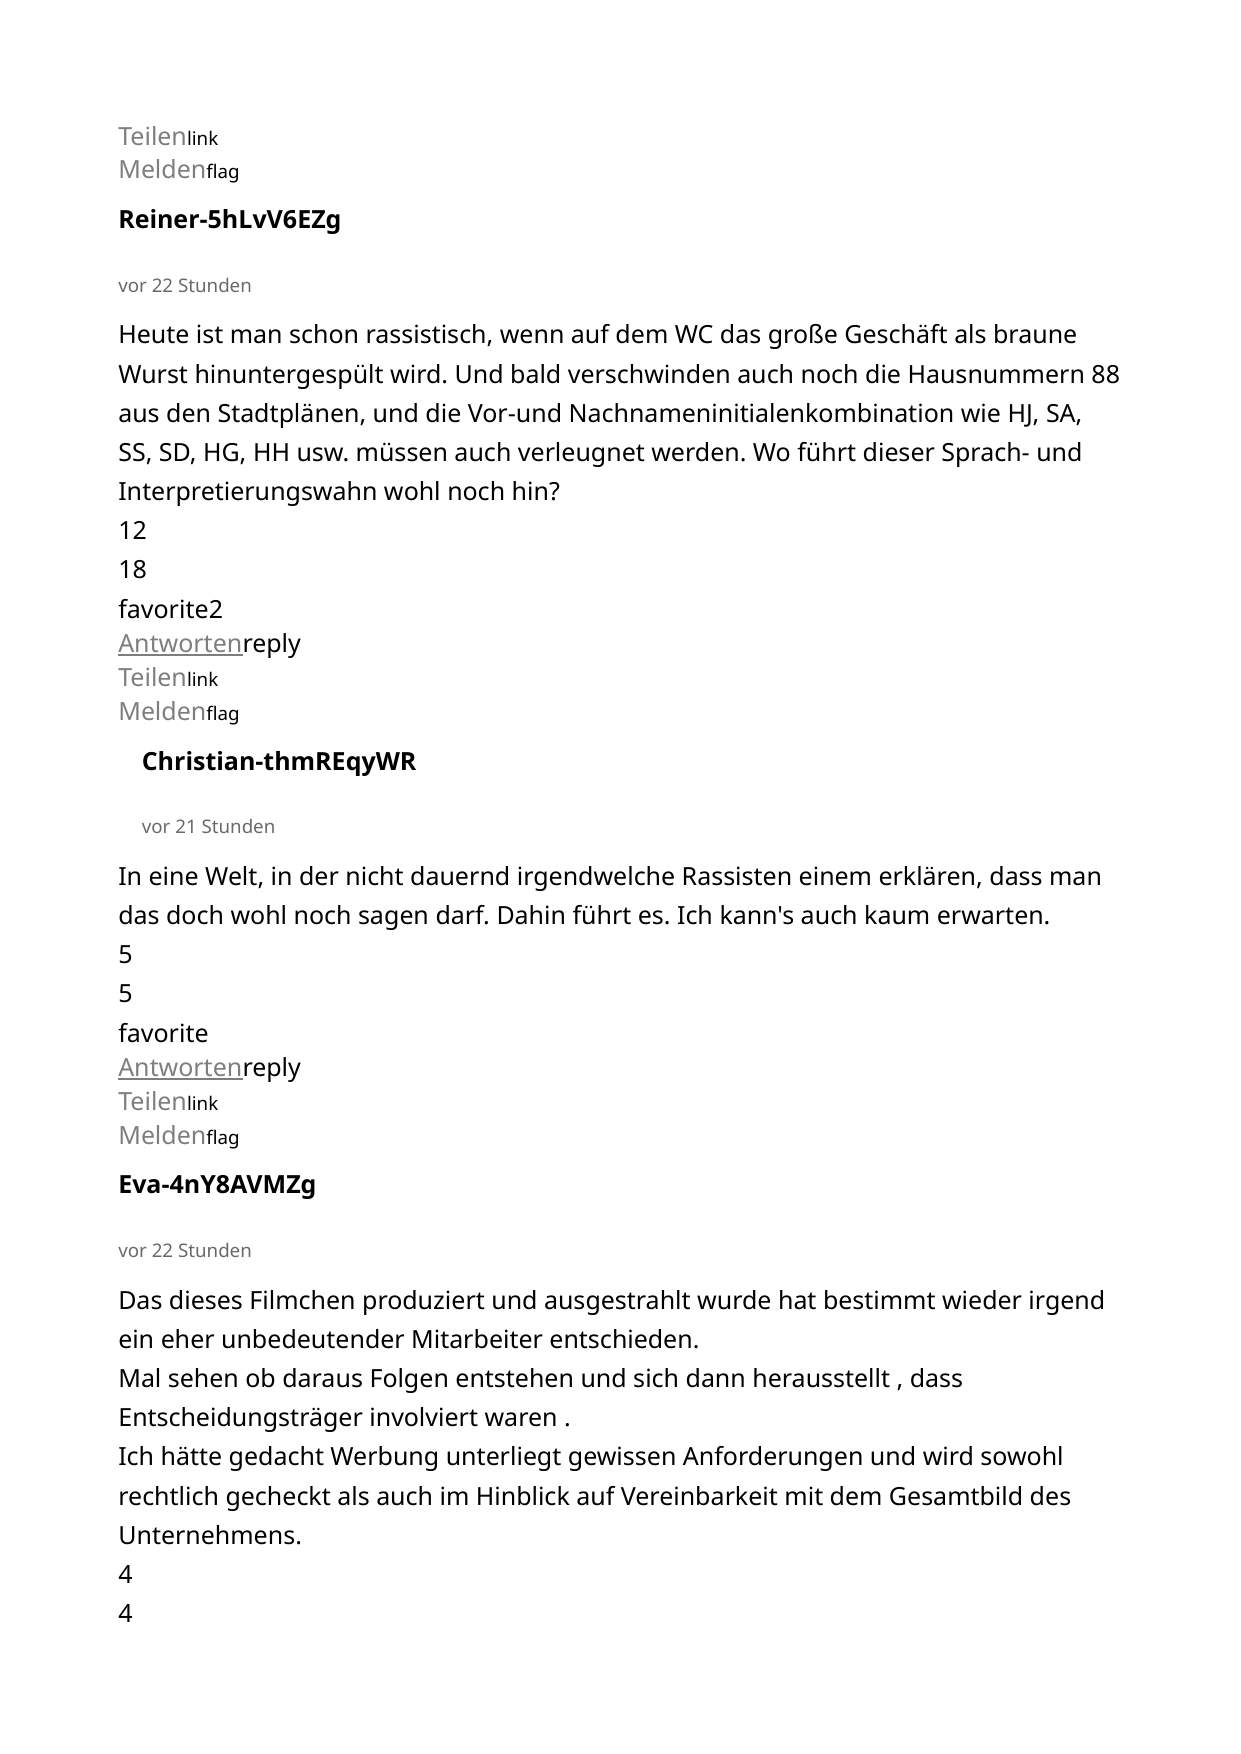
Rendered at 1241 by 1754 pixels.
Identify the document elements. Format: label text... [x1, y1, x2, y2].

text In eine Welt, in der nicht dauernd irgendwelche Rassisten einem erklären, dass man das doch wohl noch sagen darf. Dahin führt es. Ich kann's auch kaum erwarten. [118, 858, 1122, 932]
text Meldenflag [118, 1117, 1122, 1151]
text 4 [118, 1557, 1122, 1591]
text vor 21 Stunden [142, 814, 1117, 839]
text Heute ist man schon rassistisch, wenn auf dem WC das große Geschäft als braune Wurst hinuntergespült wird. Und bald verschwinden auch noch die Hausnummern 88 aus den Stadtplänen, und die Vor-und Nachnameninitialenkombination wie HJ, SA, SS, SD, HG, HH usw. müssen auch verleugnet werden. Wo führt dieser Sprach- und Interpretierungswahn wohl noch hin? [118, 317, 1122, 508]
text 5 [118, 976, 1122, 1010]
text Antwortenreply [118, 625, 1122, 659]
text 18 [118, 552, 1122, 586]
text Christian-thmREqyWR [142, 743, 1114, 777]
text Meldenflag [118, 693, 1122, 728]
text Eva-4nY8AVMZg [118, 1167, 1114, 1201]
text 12 [118, 513, 1122, 547]
text Antwortenreply [118, 1049, 1122, 1083]
text vor 22 Stunden [118, 1237, 1117, 1263]
text Das dieses Filmchen produziert und ausgestrahlt wurde hat bestimmt wieder irgend ein eher unbedeutender Mitarbeiter entschieden. Mal sehen ob daraus Folgen entstehen und sich dann herausstellt , dass Entscheidungsträger involviert waren . Ich hätte gedacht Werbung unterliegt gewissen Anforderungen und wird sowohl rechtlich gecheckt als auch im Hinblick auf Vereinbarkeit mit dem Gesamtbild des Unternehmens. [118, 1282, 1122, 1551]
text 4 [118, 1596, 1122, 1630]
text vor 22 Stunden [118, 272, 1117, 298]
text 5 [118, 937, 1122, 971]
text Reiner-5hLvV6EZg [118, 202, 1114, 236]
text Meldenflag [118, 152, 1122, 186]
text Teilenlink [118, 1083, 1122, 1117]
text Teilenlink [118, 118, 1122, 152]
text Teilenlink [118, 659, 1122, 693]
text favorite2 [118, 591, 1122, 625]
text favorite [118, 1015, 1122, 1049]
